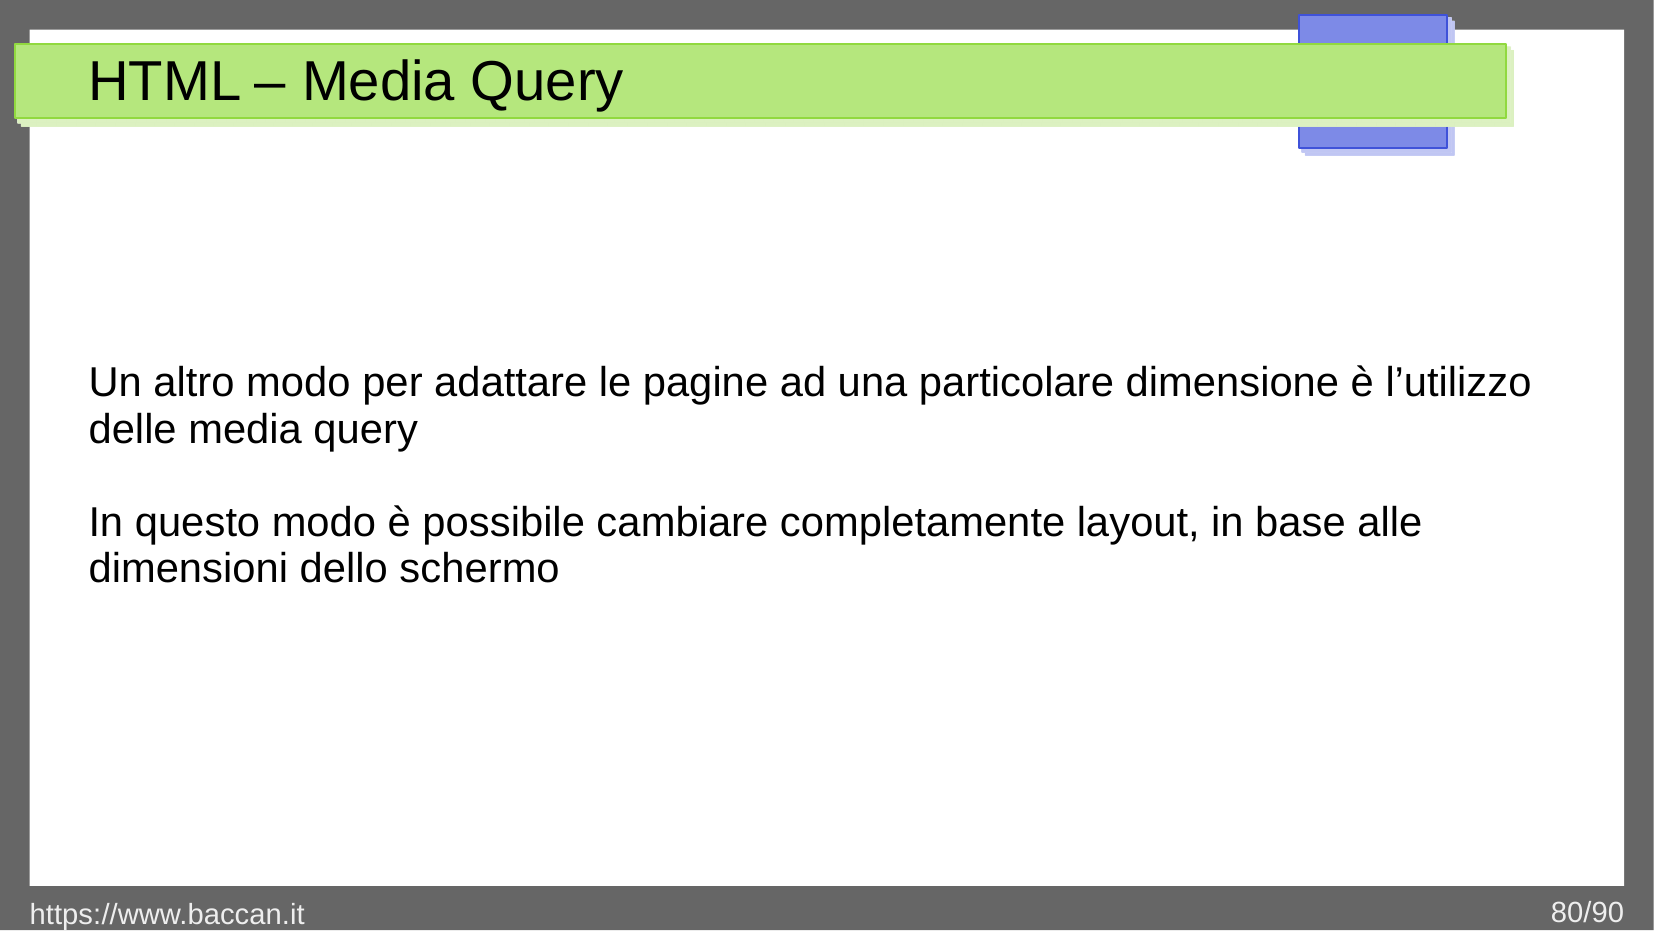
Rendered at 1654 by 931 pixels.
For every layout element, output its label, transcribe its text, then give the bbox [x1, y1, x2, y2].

text_box Un altro modo per adattare le pagine ad una particolare dimensione è l’utilizzo delle media query In questo modo è possibile cambiare completamente layout, in base alle dimensioni dello schermo [88, 157, 1565, 886]
title HTML – Media Query [88, 44, 1506, 119]
